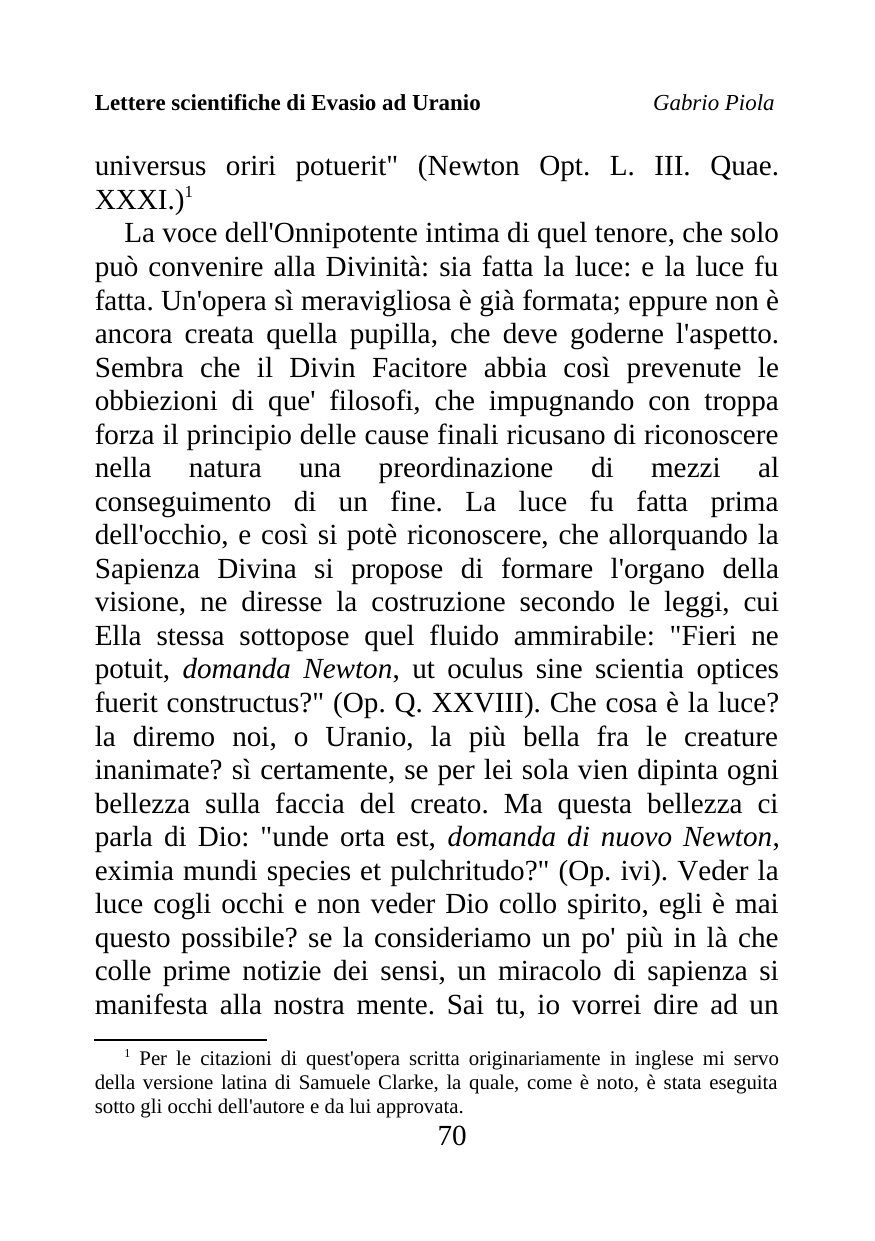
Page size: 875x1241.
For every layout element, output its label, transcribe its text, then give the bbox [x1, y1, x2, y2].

text La voce dell'Onnipotente intima di quel tenore, che solo può convenire alla Divinità: sia fatta la luce: e la luce fu fatta. Un'opera sì meravigliosa è già formata; eppure non è ancora creata quella pupilla, che deve goderne l'aspetto. Sembra che il Divin Facitore abbia così prevenute le obbiezioni di que' filosofi, che impugnando con troppa forza il principio delle cause finali ricusano di riconoscere nella natura una preordinazione di mezzi al conseguimento di un fine. La luce fu fatta prima dell'occhio, e così si potè riconoscere, che allorquando la Sapienza Divina si propose di formare l'organo della visione, ne diresse la costruzione secondo le leggi, cui Ella stessa sottopose quel fluido ammirabile: "Fieri ne potuit, domanda Newton, ut oculus sine scientia optices fuerit constructus?" (Op. Q. XXVIII). Che cosa è la luce? la diremo noi, o Uranio, la più bella fra le creature inanimate? sì certamente, se per lei sola vien dipinta ogni bellezza sulla faccia del creato. Ma questa bellezza ci parla di Dio: "unde orta est, domanda di nuovo Newton, eximia mundi species et pulchritudo?" (Op. ivi). Veder la luce cogli occhi e non veder Dio collo spirito, egli è mai questo possibile? se la consideriamo un po' più in là che colle prime notizie dei sensi, un miracolo di sapienza si manifesta alla nostra mente. Sai tu, io vorrei dire ad un [94, 216, 779, 1021]
text universus oriri potuerit" (Newton Opt. L. III. Quae. XXXI.) [94, 148, 779, 216]
text Per le citazioni di quest'opera scritta originariamente in inglese mi servo della versione latina di Samuele Clarke, la quale, come è noto, è stata eseguita sotto gli occhi dell'autore e da lui approvata. [94, 1046, 779, 1118]
